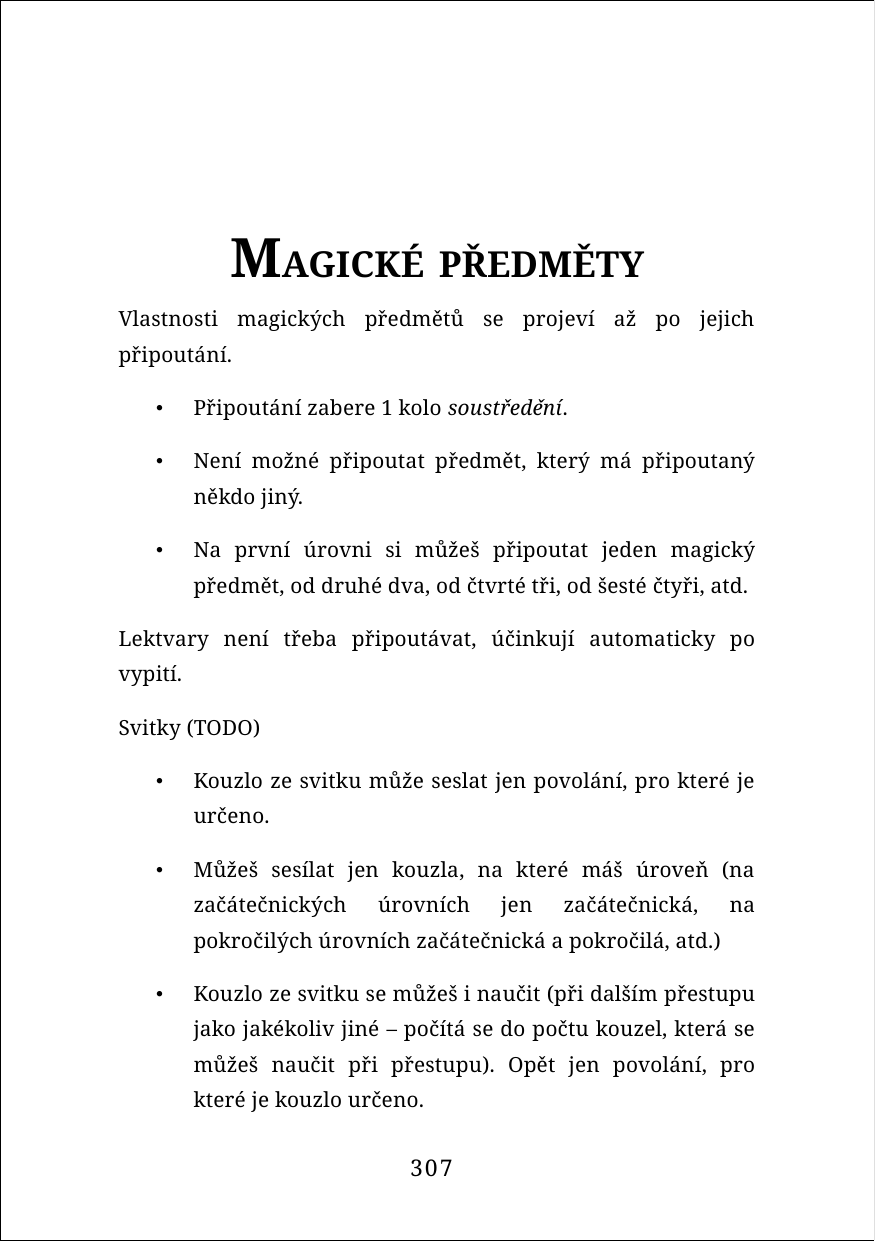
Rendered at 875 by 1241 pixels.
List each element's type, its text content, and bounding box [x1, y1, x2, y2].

list Není možné připoutat předmět, který má připoutaný někdo jiný. [156, 447, 756, 511]
list Připoutání zabere 1 kolo soustředění. [156, 393, 756, 422]
subtitle Magické předměty [118, 219, 756, 293]
text Lektvary není třeba připoutávat, účinkují automaticky po vypití. [118, 624, 756, 688]
list Kouzlo ze svitku může seslat jen povolání, pro které je určeno. [156, 766, 756, 830]
list Na první úrovni si můžeš připoutat jeden magický předmět, od druhé dva, od čtvrté tři, od šesté čtyři, atd. [156, 535, 756, 599]
text Vlastnosti magických předmětů se projeví až po jejich připoutání. [118, 304, 756, 368]
list Kouzlo ze svitku se můžeš i naučit (při dalším přestupu jako jakékoliv jiné – počítá se do počtu kouzel, která se můžeš naučit při přestupu). Opět jen povolání, pro které je kouzlo určeno. [156, 979, 756, 1114]
text Svitky (TODO) [118, 713, 756, 741]
list Můžeš sesílat jen kouzla, na které máš úroveň (na začátečnických úrovních jen začátečnická, na pokročilých úrovních začátečnická a pokročilá, atd.) [156, 855, 756, 954]
